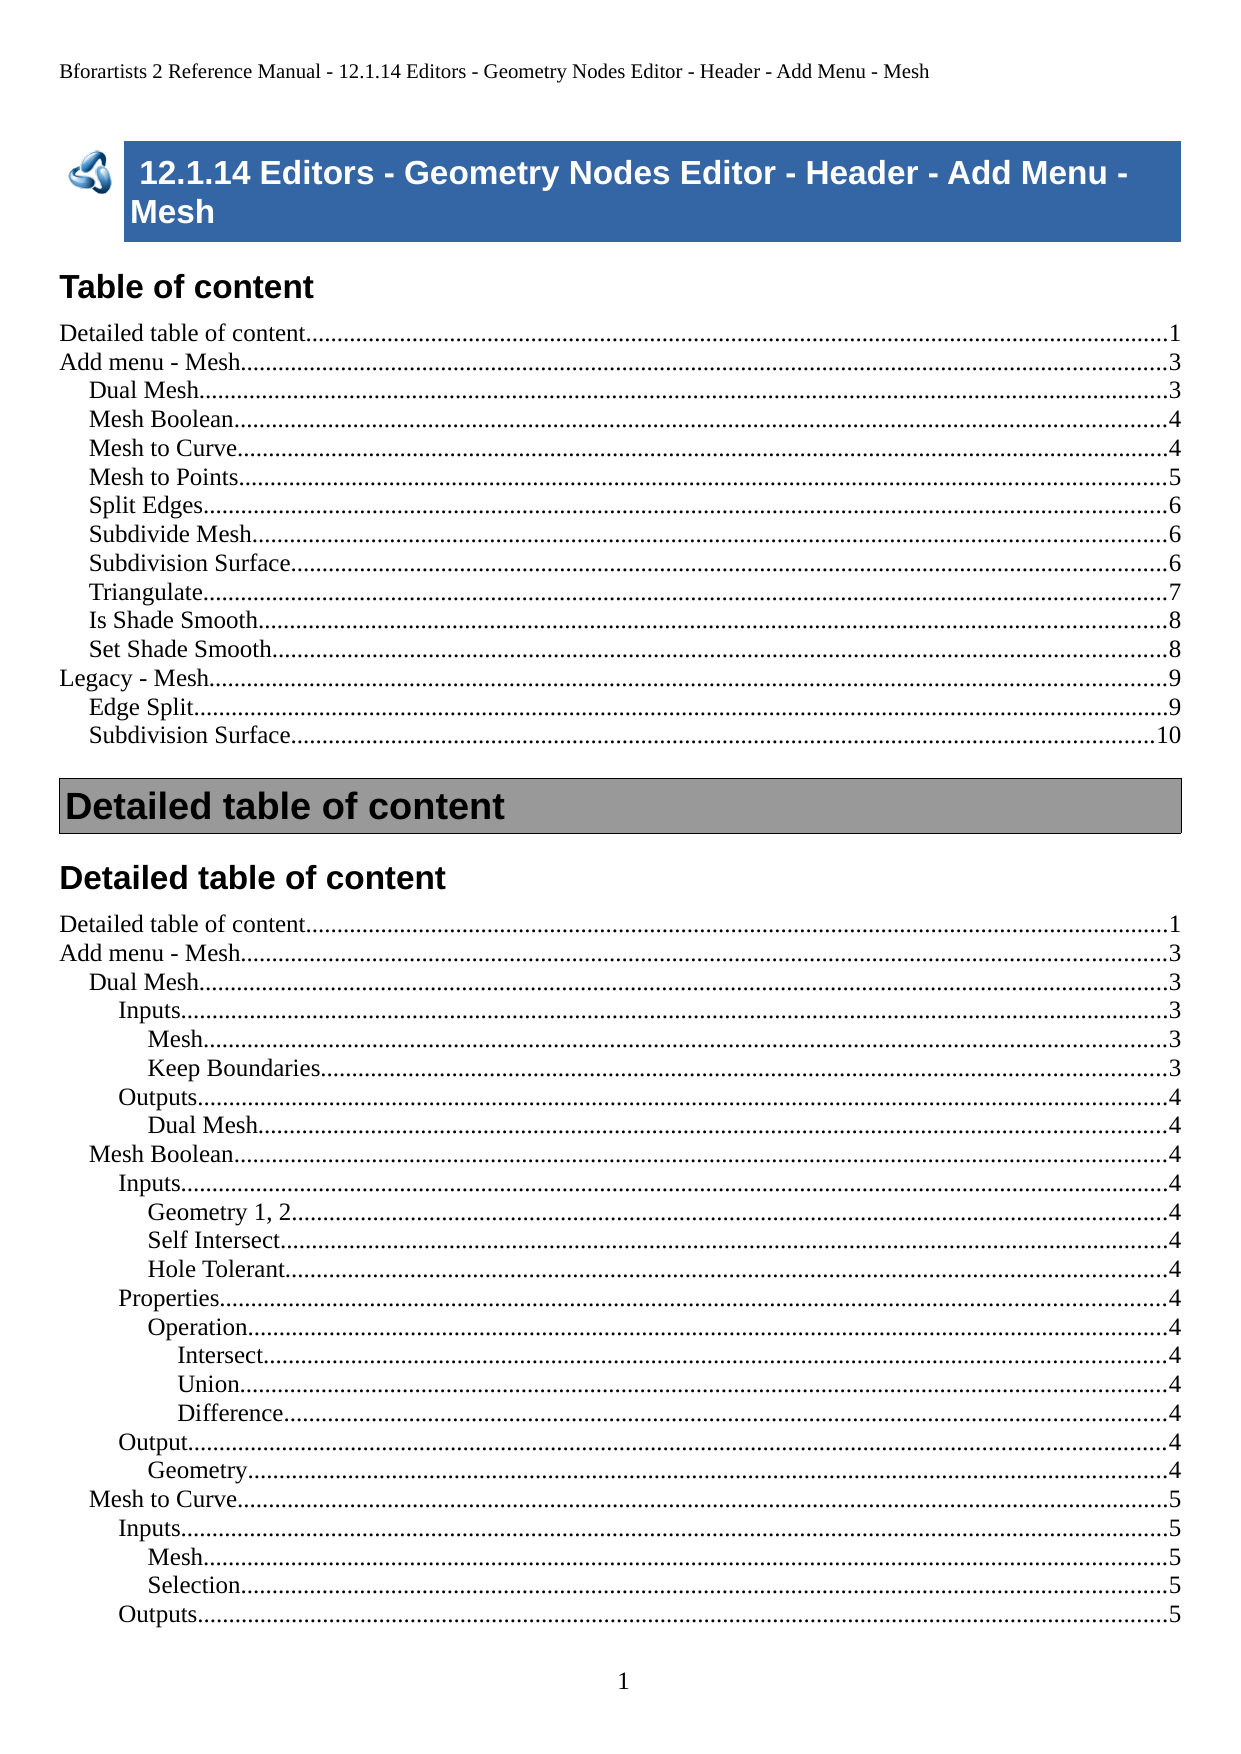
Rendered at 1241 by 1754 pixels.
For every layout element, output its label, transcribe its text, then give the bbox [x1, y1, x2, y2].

text Mesh to Curve 5 [88, 1484, 1181, 1513]
text Keep Boundaries 3 [147, 1053, 1181, 1082]
text Detailed table of content 1 [59, 318, 1181, 347]
text Inputs 3 [118, 995, 1181, 1024]
text Mesh Boolean 4 [88, 404, 1181, 433]
text Detailed table of content 1 [59, 909, 1181, 938]
text Geometry 1, 2 4 [147, 1197, 1181, 1225]
text Outputs 5 [118, 1599, 1181, 1628]
text Subdivide Mesh 6 [88, 519, 1181, 548]
text Inputs 4 [118, 1168, 1181, 1197]
text Mesh 3 [147, 1024, 1181, 1053]
text Hole Tolerant 4 [147, 1254, 1181, 1283]
table_header [59, 141, 124, 242]
text Edge Split 9 [88, 692, 1181, 720]
text Dual Mesh 3 [88, 375, 1181, 404]
text Mesh 5 [147, 1542, 1181, 1570]
text Triangulate 7 [88, 577, 1181, 605]
text Add menu - Mesh 3 [59, 938, 1181, 967]
text Mesh to Points 5 [88, 462, 1181, 490]
text Is Shade Smooth 8 [88, 605, 1181, 634]
text Selection 5 [147, 1570, 1181, 1599]
table_header 12.1.14 Editors - Geometry Nodes Editor - Header - Add Menu - Mesh [124, 141, 1181, 242]
text Mesh Boolean 4 [88, 1139, 1181, 1168]
subtitle Table of content [59, 267, 1181, 305]
text Difference 4 [177, 1398, 1181, 1427]
text Geometry 4 [147, 1455, 1181, 1484]
text Set Shade Smooth 8 [88, 634, 1181, 663]
text Union 4 [177, 1369, 1181, 1398]
text Operation 4 [147, 1312, 1181, 1340]
text Add menu - Mesh 3 [59, 347, 1181, 375]
text Subdivision Surface 6 [88, 548, 1181, 577]
text Self Intersect 4 [147, 1225, 1181, 1254]
subtitle Detailed table of content [59, 858, 1181, 897]
table_header Detailed table of content [60, 779, 1181, 833]
text Split Edges 6 [88, 490, 1181, 519]
text Legacy - Mesh 9 [59, 663, 1181, 692]
text Mesh to Curve 4 [88, 433, 1181, 462]
text Dual Mesh 4 [147, 1110, 1181, 1139]
text Outputs 4 [118, 1082, 1181, 1110]
text Output 4 [118, 1427, 1181, 1455]
text Inputs 5 [118, 1513, 1181, 1542]
picture [65, 147, 114, 197]
text Dual Mesh 3 [88, 967, 1181, 995]
text Properties 4 [118, 1283, 1181, 1312]
text Subdivision Surface 10 [88, 720, 1181, 749]
text Intersect 4 [177, 1340, 1181, 1369]
